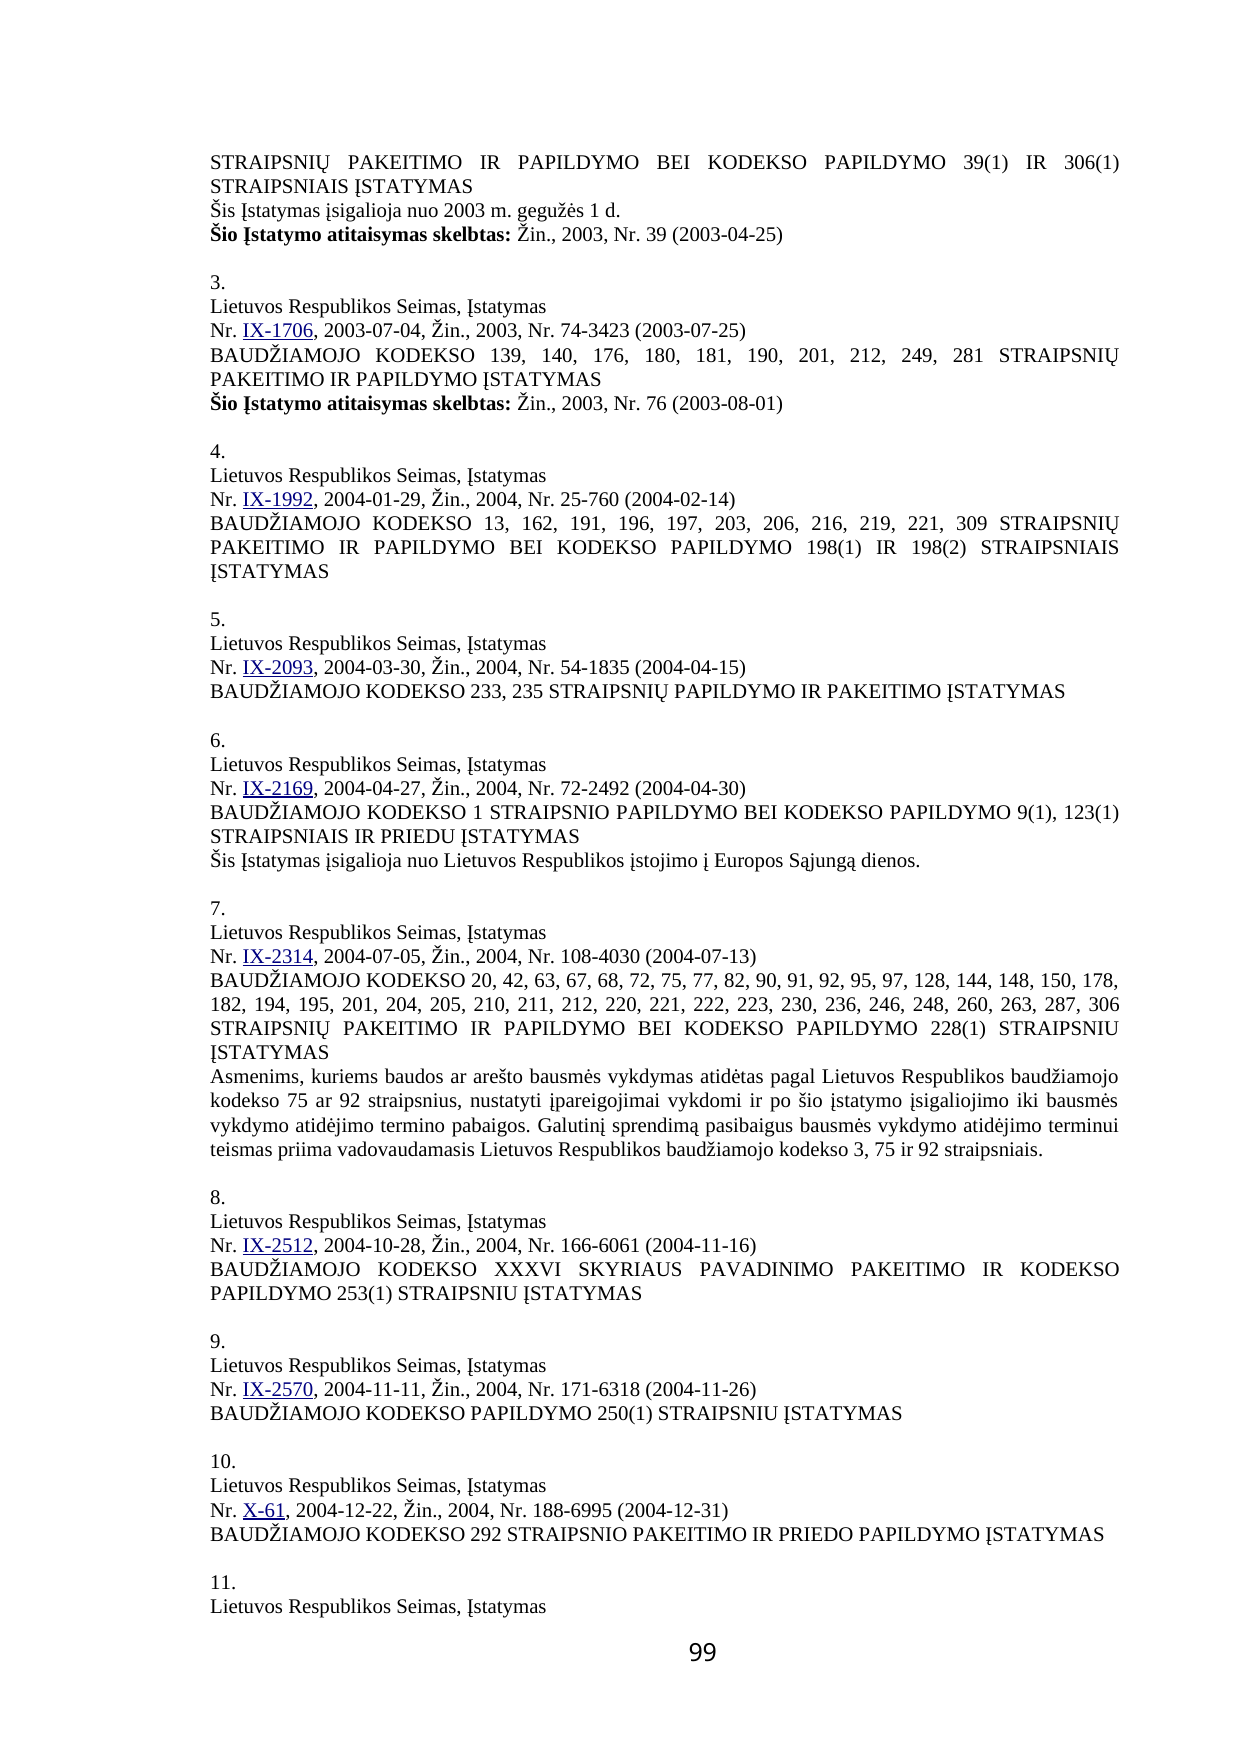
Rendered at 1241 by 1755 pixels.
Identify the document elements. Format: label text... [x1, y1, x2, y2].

text Nr. IX-2314, 2004-07-05, Žin., 2004, Nr. 108-4030 (2004-07-13) [210, 944, 1120, 968]
text Šis Įstatymas įsigalioja nuo Lietuvos Respublikos įstojimo į Europos Sąjungą dienos. [210, 848, 1120, 872]
text Lietuvos Respublikos Seimas, Įstatymas [210, 1353, 1120, 1377]
text Asmenims, kuriems baudos ar arešto bausmės vykdymas atidėtas pagal Lietuvos Respublikos baudžiamojo kodekso 75 ar 92 straipsnius, nustatyti įpareigojimai vykdomi ir po šio įstatymo įsigaliojimo iki bausmės vykdymo atidėjimo termino pabaigos. Galutinį sprendimą pasibaigus bausmės vykdymo atidėjimo terminui teismas priima vadovaudamasis Lietuvos Respublikos baudžiamojo kodekso 3, 75 ir 92 straipsniais. [210, 1064, 1120, 1161]
text Lietuvos Respublikos Seimas, Įstatymas [210, 631, 1120, 655]
text BAUDŽIAMOJO KODEKSO 233, 235 STRAIPSNIŲ PAPILDYMO IR PAKEITIMO ĮSTATYMAS [210, 679, 1120, 703]
text BAUDŽIAMOJO KODEKSO 292 STRAIPSNIO PAKEITIMO IR PRIEDO PAPILDYMO ĮSTATYMAS [210, 1522, 1120, 1546]
text 11. [210, 1570, 1120, 1594]
text 10. [210, 1449, 1120, 1473]
text Lietuvos Respublikos Seimas, Įstatymas [210, 920, 1120, 944]
text 5. [210, 607, 1120, 631]
text Nr. IX-2570, 2004-11-11, Žin., 2004, Nr. 171-6318 (2004-11-26) [210, 1377, 1120, 1401]
text Nr. X-61, 2004-12-22, Žin., 2004, Nr. 188-6995 (2004-12-31) [210, 1497, 1120, 1522]
text 7. [210, 896, 1120, 920]
text Nr. IX-2169, 2004-04-27, Žin., 2004, Nr. 72-2492 (2004-04-30) [210, 776, 1120, 800]
text BAUDŽIAMOJO KODEKSO 139, 140, 176, 180, 181, 190, 201, 212, 249, 281 STRAIPSNIŲ PAKEITIMO IR PAPILDYMO ĮSTATYMAS [210, 342, 1120, 391]
text BAUDŽIAMOJO KODEKSO PAPILDYMO 250(1) STRAIPSNIU ĮSTATYMAS [210, 1401, 1120, 1425]
text Lietuvos Respublikos Seimas, Įstatymas [210, 752, 1120, 776]
text BAUDŽIAMOJO KODEKSO 1 STRAIPSNIO PAPILDYMO BEI KODEKSO PAPILDYMO 9(1), 123(1) STRAIPSNIAIS IR PRIEDU ĮSTATYMAS [210, 800, 1120, 848]
text Šio Įstatymo atitaisymas skelbtas: Žin., 2003, Nr. 39 (2003-04-25) [210, 222, 1120, 246]
text 8. [210, 1185, 1120, 1209]
text BAUDŽIAMOJO KODEKSO 20, 42, 63, 67, 68, 72, 75, 77, 82, 90, 91, 92, 95, 97, 128, 144, 148, 150, 178, 182, 194, 195, 201, 204, 205, 210, 211, 212, 220, 221, 222, 223, 230, 236, 246, 248, 260, 263, 287, 306 STRAIPSNIŲ PAKEITIMO IR PAPILDYMO BEI KODEKSO PAPILDYMO 228(1) STRAIPSNIU ĮSTATYMAS [210, 968, 1120, 1064]
text Nr. IX-1992, 2004-01-29, Žin., 2004, Nr. 25-760 (2004-02-14) [210, 487, 1120, 511]
text Šio Įstatymo atitaisymas skelbtas: Žin., 2003, Nr. 76 (2003-08-01) [210, 391, 1120, 415]
text Lietuvos Respublikos Seimas, Įstatymas [210, 1473, 1120, 1497]
text Lietuvos Respublikos Seimas, Įstatymas [210, 1209, 1120, 1233]
text STRAIPSNIŲ PAKEITIMO IR PAPILDYMO BEI KODEKSO PAPILDYMO 39(1) IR 306(1) STRAIPSNIAIS ĮSTATYMAS [210, 150, 1120, 198]
text Šis Įstatymas įsigalioja nuo 2003 m. gegužės 1 d. [210, 198, 1120, 222]
text BAUDŽIAMOJO KODEKSO 13, 162, 191, 196, 197, 203, 206, 216, 219, 221, 309 STRAIPSNIŲ PAKEITIMO IR PAPILDYMO BEI KODEKSO PAPILDYMO 198(1) IR 198(2) STRAIPSNIAIS ĮSTATYMAS [210, 511, 1120, 583]
text Lietuvos Respublikos Seimas, Įstatymas [210, 463, 1120, 487]
text 4. [210, 439, 1120, 463]
text Nr. IX-2093, 2004-03-30, Žin., 2004, Nr. 54-1835 (2004-04-15) [210, 655, 1120, 679]
text Lietuvos Respublikos Seimas, Įstatymas [210, 1594, 1120, 1618]
text Nr. IX-1706, 2003-07-04, Žin., 2003, Nr. 74-3423 (2003-07-25) [210, 318, 1120, 342]
text 9. [210, 1329, 1120, 1353]
text 6. [210, 727, 1120, 752]
text 3. [210, 270, 1120, 294]
text BAUDŽIAMOJO KODEKSO XXXVI SKYRIAUS PAVADINIMO PAKEITIMO IR KODEKSO PAPILDYMO 253(1) STRAIPSNIU ĮSTATYMAS [210, 1257, 1120, 1305]
text Lietuvos Respublikos Seimas, Įstatymas [210, 294, 1120, 318]
text Nr. IX-2512, 2004-10-28, Žin., 2004, Nr. 166-6061 (2004-11-16) [210, 1233, 1120, 1257]
